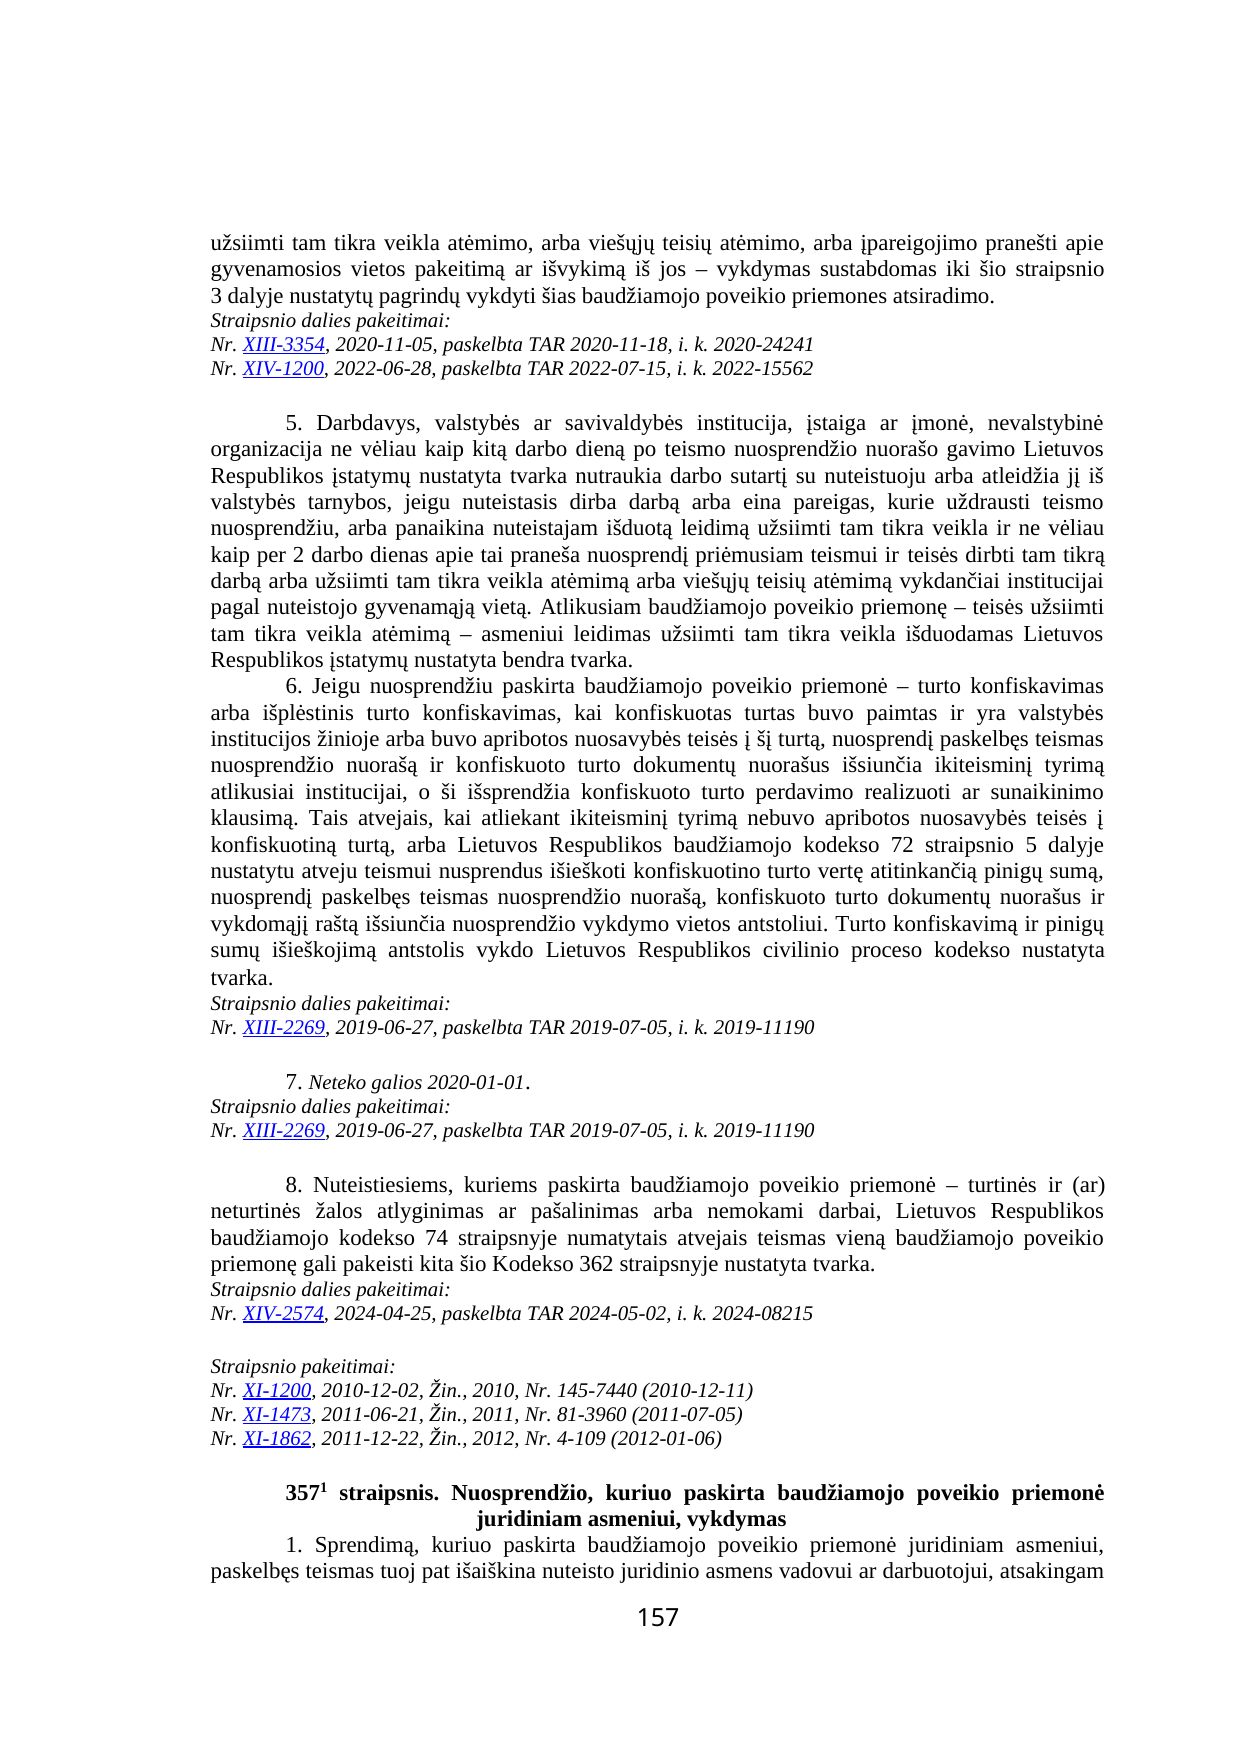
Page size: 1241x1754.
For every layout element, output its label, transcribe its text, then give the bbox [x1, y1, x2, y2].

text Straipsnio dalies pakeitimai: [210, 1094, 1105, 1118]
text Nr. XI-1862, 2011-12-22, Žin., 2012, Nr. 4-109 (2012-01-06) [210, 1426, 1105, 1450]
text Nr. XIII-2269, 2019-06-27, paskelbta TAR 2019-07-05, i. k. 2019-11190 [210, 1118, 1105, 1142]
text Nr. XIV-2574, 2024-04-25, paskelbta TAR 2024-05-02, i. k. 2024-08215 [210, 1301, 1105, 1325]
text 8. Nuteistiesiems, kuriems paskirta baudžiamojo poveikio priemonė – turtinės ir (ar) neturtinės žalos atlyginimas ar pašalinimas arba nemokami darbai, Lietuvos Respublikos baudžiamojo kodekso 74 straipsnyje numatytais atvejais teismas vieną baudžiamojo poveikio priemonę gali pakeisti kita šio Kodekso 362 straipsnyje nustatyta tvarka. [210, 1171, 1105, 1277]
text 7. Neteko galios 2020-01-01. [210, 1068, 1105, 1094]
text 6. Jeigu nuosprendžiu paskirta baudžiamojo poveikio priemonė – turto konfiskavimas arba išplėstinis turto konfiskavimas, kai konfiskuotas turtas buvo paimtas ir yra valstybės institucijos žinioje arba buvo apribotos nuosavybės teisės į šį turtą, nuosprendį paskelbęs teismas nuosprendžio nuorašą ir konfiskuoto turto dokumentų nuorašus išsiunčia ikiteisminį tyrimą atlikusiai institucijai, o ši išsprendžia konfiskuoto turto perdavimo realizuoti ar sunaikinimo klausimą. Tais atvejais, kai atliekant ikiteisminį tyrimą nebuvo apribotos nuosavybės teisės į konfiskuotiną turtą, arba Lietuvos Respublikos baudžiamojo kodekso 72 straipsnio 5 dalyje nustatytu atveju teismui nusprendus išieškoti konfiskuotino turto vertę atitinkančią pinigų sumą, nuosprendį paskelbęs teismas nuosprendžio nuorašą, konfiskuoto turto dokumentų nuorašus ir vykdomąjį raštą išsiunčia nuosprendžio vykdymo vietos antstoliui. Turto konfiskavimą ir pinigų sumų išieškojimą antstolis vykdo Lietuvos Respublikos civilinio proceso kodekso nustatyta tvarka. [210, 672, 1105, 991]
text 1. Sprendimą, kuriuo paskirta baudžiamojo poveikio priemonė juridiniam asmeniui, paskelbęs teismas tuoj pat išaiškina nuteisto juridinio asmens vadovui ar darbuotojui, atsakingam [210, 1531, 1105, 1584]
text Nr. XI-1473, 2011-06-21, Žin., 2011, Nr. 81-3960 (2011-07-05) [210, 1402, 1105, 1426]
text Straipsnio pakeitimai: [210, 1353, 1105, 1378]
text Nr. XIV-1200, 2022-06-28, paskelbta TAR 2022-07-15, i. k. 2022-15562 [210, 356, 1105, 380]
text Nr. XI-1200, 2010-12-02, Žin., 2010, Nr. 145-7440 (2010-12-11) [210, 1378, 1105, 1402]
text Nr. XIII-3354, 2020-11-05, paskelbta TAR 2020-11-18, i. k. 2020-24241 [210, 332, 1105, 356]
text 5. Darbdavys, valstybės ar savivaldybės institucija, įstaiga ar įmonė, nevalstybinė organizacija ne vėliau kaip kitą darbo dieną po teismo nuosprendžio nuorašo gavimo Lietuvos Respublikos įstatymų nustatyta tvarka nutraukia darbo sutartį su nuteistuoju arba atleidžia jį iš valstybės tarnybos, jeigu nuteistasis dirba darbą arba eina pareigas, kurie uždrausti teismo nuosprendžiu, arba panaikina nuteistajam išduotą leidimą užsiimti tam tikra veikla ir ne vėliau kaip per 2 darbo dienas apie tai praneša nuosprendį priėmusiam teismui ir teisės dirbti tam tikrą darbą arba užsiimti tam tikra veikla atėmimą arba viešųjų teisių atėmimą vykdančiai institucijai pagal nuteistojo gyvenamąją vietą. Atlikusiam baudžiamojo poveikio priemonę – teisės užsiimti tam tikra veikla atėmimą – asmeniui leidimas užsiimti tam tikra veikla išduodamas Lietuvos Respublikos įstatymų nustatyta bendra tvarka. [210, 409, 1105, 672]
text Straipsnio dalies pakeitimai: [210, 308, 1105, 332]
text Nr. XIII-2269, 2019-06-27, paskelbta TAR 2019-07-05, i. k. 2019-11190 [210, 1015, 1105, 1039]
text 3571 straipsnis. Nuosprendžio, kuriuo paskirta baudžiamojo poveikio priemonė juridiniam asmeniui, vykdymas [285, 1478, 1105, 1531]
text Straipsnio dalies pakeitimai: [210, 991, 1105, 1015]
text Straipsnio dalies pakeitimai: [210, 1277, 1105, 1301]
text užsiimti tam tikra veikla atėmimo, arba viešųjų teisių atėmimo, arba įpareigojimo pranešti apie gyvenamosios vietos pakeitimą ar išvykimą iš jos – vykdymas sustabdomas iki šio straipsnio 3 dalyje nustatytų pagrindų vykdyti šias baudžiamojo poveikio priemones atsiradimo. [210, 229, 1105, 308]
